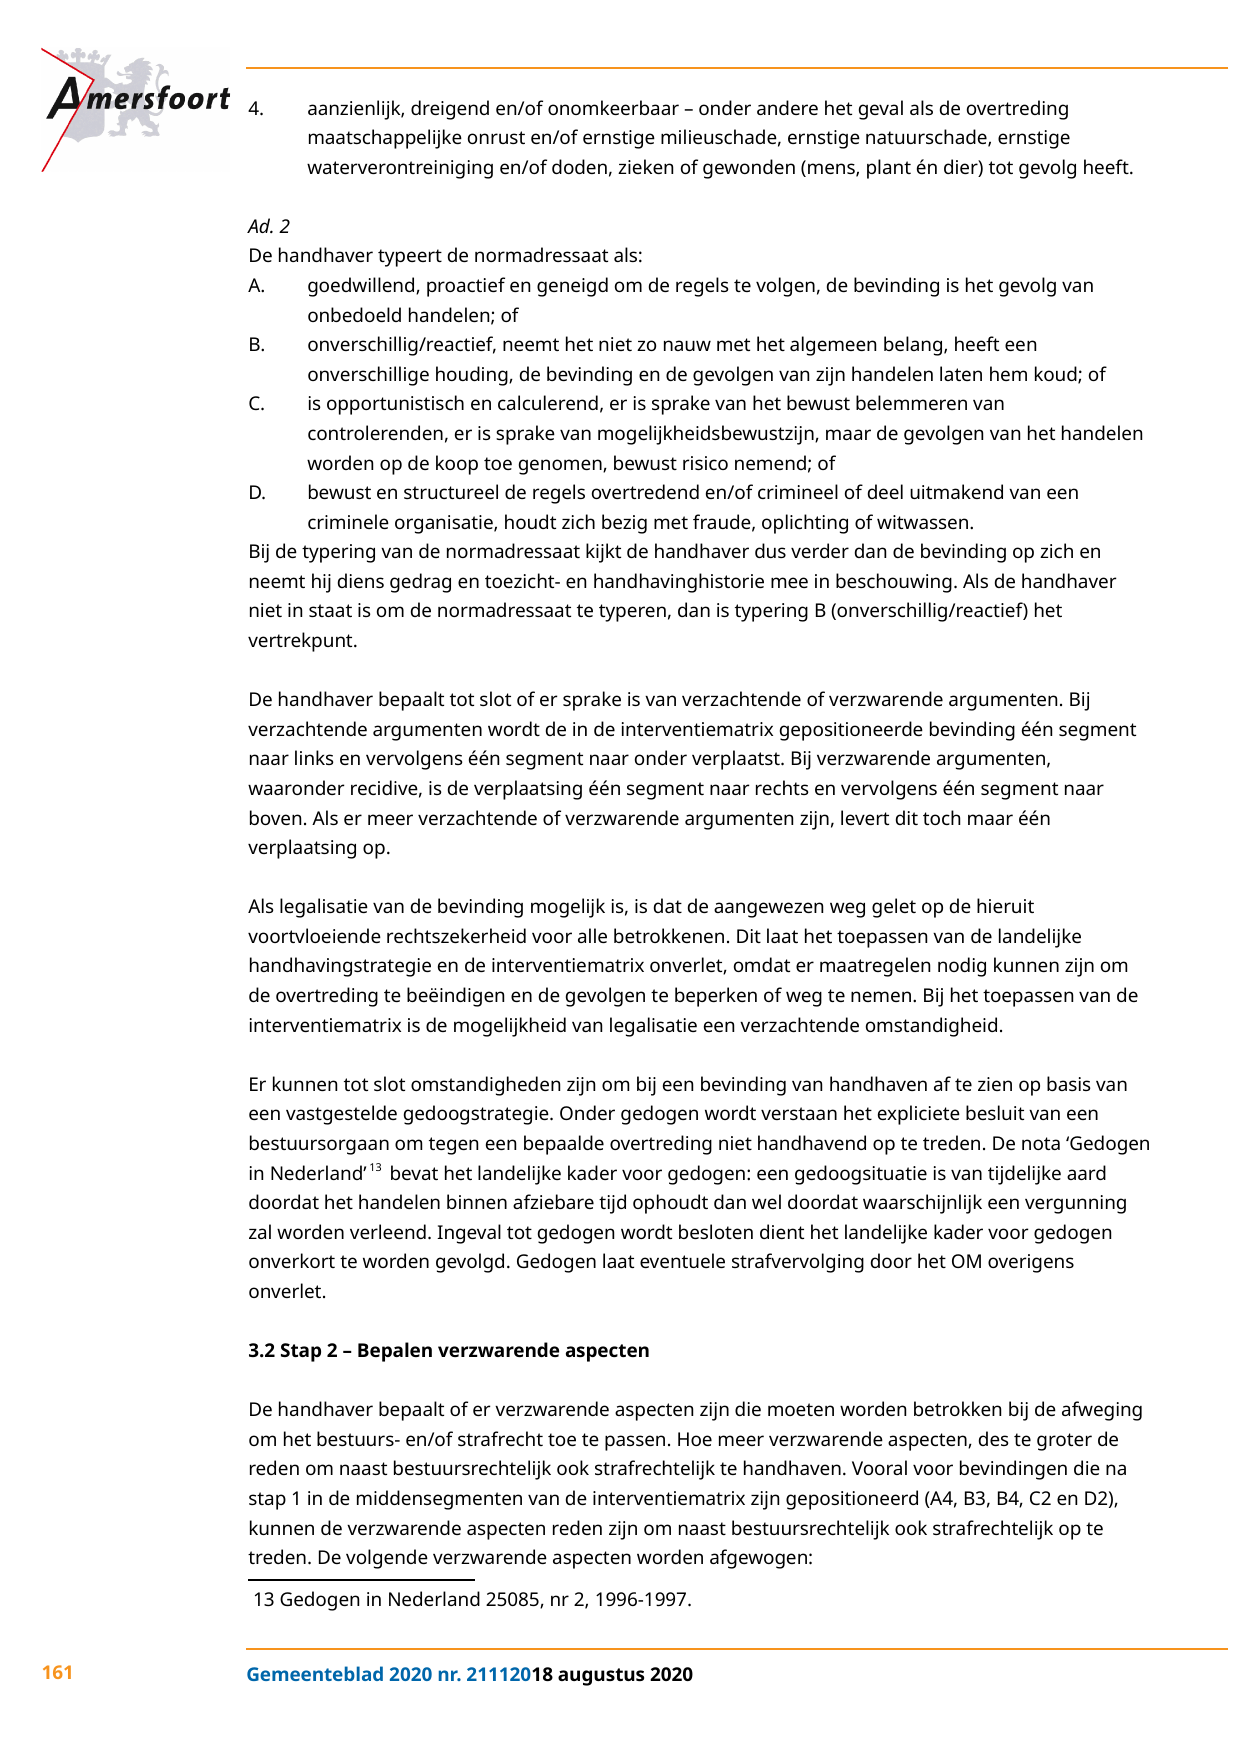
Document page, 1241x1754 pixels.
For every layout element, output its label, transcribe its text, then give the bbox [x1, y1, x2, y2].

text De handhaver bepaalt of er verzwarende aspecten zijn die moeten worden betrokken bij de afweging om het bestuurs- en/of strafrecht toe te passen. Hoe meer verzwarende aspecten, des te groter de reden om naast bestuursrechtelijk ook strafrechtelijk te handhaven. Vooral voor bevindingen die na stap 1 in de middensegmenten van de interventiematrix zijn gepositioneerd (A4, B3, B4, C2 en D2), kunnen de verzwarende aspecten reden zijn om naast bestuursrechtelijk ook strafrechtelijk op te treden. De volgende verzwarende aspecten worden afgewogen: [248, 1396, 1152, 1570]
list goedwillend, proactief en geneigd om de regels te volgen, de bevinding is het gevolg van onbedoeld handelen; of [248, 272, 1152, 328]
list is opportunistisch en calculerend, er is sprake van het bewust belemmeren van controlerenden, er is sprake van mogelijkheidsbewustzijn, maar de gevolgen van het handelen worden op de koop toe genomen, bewust risico nemend; of [248, 391, 1152, 476]
text 3.2 Stap 2 – Bepalen verzwarende aspecten [248, 1337, 1152, 1363]
text Bij de typering van de normadressaat kijkt de handhaver dus verder dan de bevinding op zich en neemt hij diens gedrag en toezicht- en handhavinghistorie mee in beschouwing. Als de handhaver niet in staat is om de normadressaat te typeren, dan is typering B (onverschillig/reactief) het vertrekpunt. [248, 538, 1152, 653]
list onverschillig/reactief, neemt het niet zo nauw met het algemeen belang, heeft een onverschillige houding, de bevinding en de gevolgen van zijn handelen laten hem koud; of [248, 331, 1152, 387]
picture [41, 47, 231, 172]
text Er kunnen tot slot omstandigheden zijn om bij een bevinding van handhaven af te zien op basis van een vastgestelde gedoogstrategie. Onder gedogen wordt verstaan het expliciete besluit van een bestuursorgaan om tegen een bepaalde overtreding niet handhavend op te treden. De nota ‘Gedogen in Nederland’ bevat het landelijke kader voor gedogen: een gedoogsituatie is van tijdelijke aard doordat het handelen binnen afziebare tijd ophoudt dan wel doordat waarschijnlijk een vergunning zal worden verleend. Ingeval tot gedogen wordt besloten dient het landelijke kader voor gedogen onverkort te worden gevolgd. Gedogen laat eventuele strafvervolging door het OM overigens onverlet. [248, 1071, 1152, 1304]
text De handhaver bepaalt tot slot of er sprake is van verzachtende of verzwarende argumenten. Bij verzachtende argumenten wordt de in de interventiematrix gepositioneerde bevinding één segment naar links en vervolgens één segment naar onder verplaatst. Bij verzwarende argumenten, waaronder recidive, is de verplaatsing één segment naar rechts en vervolgens één segment naar boven. Als er meer verzachtende of verzwarende argumenten zijn, levert dit toch maar één verplaatsing op. [248, 686, 1152, 860]
text De handhaver typeert de normadressaat als: [248, 243, 1152, 268]
text Ad. 2 [248, 213, 1152, 239]
text Gedogen in Nederland 25085, nr 2, 1996-1997. [248, 1586, 1152, 1612]
list aanzienlijk, dreigend en/of onomkeerbaar – onder andere het geval als de overtreding maatschappelijke onrust en/of ernstige milieuschade, ernstige natuurschade, ernstige waterverontreiniging en/of doden, zieken of gewonden (mens, plant én dier) tot gevolg heeft. [248, 95, 1152, 180]
list bewust en structureel de regels overtredend en/of crimineel of deel uitmakend van een criminele organisatie, houdt zich bezig met fraude, oplichting of witwassen. [248, 479, 1152, 535]
text Als legalisatie van de bevinding mogelijk is, is dat de aangewezen weg gelet op de hieruit voortvloeiende rechtszekerheid voor alle betrokkenen. Dit laat het toepassen van de landelijke handhavingstrategie en de interventiematrix onverlet, omdat er maatregelen nodig kunnen zijn om de overtreding te beëindigen en de gevolgen te beperken of weg te nemen. Bij het toepassen van de interventiematrix is de mogelijkheid van legalisatie een verzachtende omstandigheid. [248, 893, 1152, 1038]
